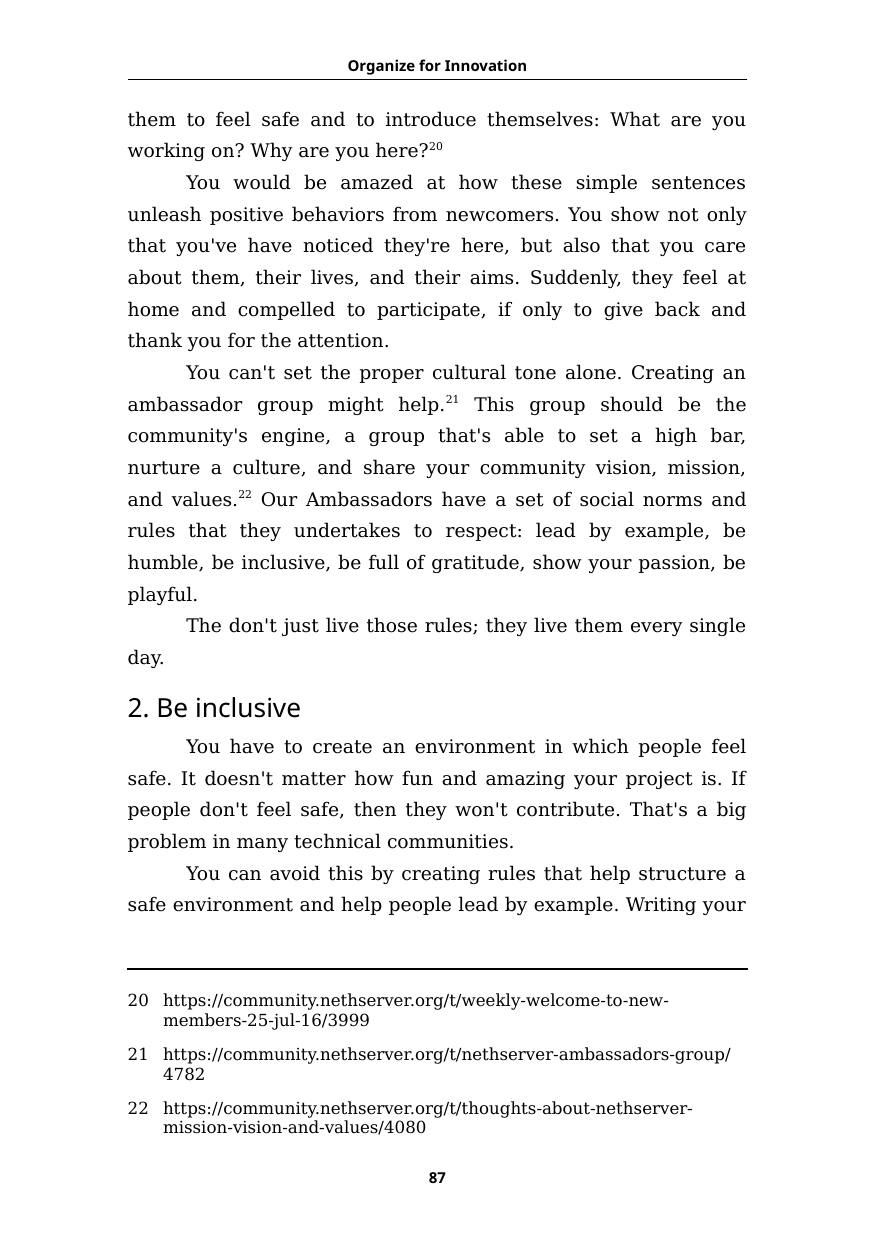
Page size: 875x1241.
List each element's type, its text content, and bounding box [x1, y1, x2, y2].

subtitle 2. Be inclusive [127, 693, 747, 724]
text The don't just live those rules; they live them every single day. [127, 615, 747, 669]
text https://community.nethserver.org/t/weekly-welcome-to-new-members-25-jul-16/3999 [127, 991, 747, 1030]
text You can avoid this by creating rules that help structure a safe environment and help people lead by example. Writing your [127, 863, 747, 916]
text You would be amazed at how these simple sentences unleash positive behaviors from newcomers. You show not only that you've have noticed they're here, but also that you care about them, their lives, and their aims. Suddenly, they feel at home and compelled to participate, if only to give back and thank you for the attention. [127, 172, 747, 352]
text You can't set the proper cultural tone alone. Creating an ambassador group might help. This group should be the community's engine, a group that's able to set a high bar, nurture a culture, and share your community vision, mission, and values. Our Ambassadors have a set of social norms and rules that they undertakes to respect: lead by example, be humble, be inclusive, be full of gratitude, show your passion, be playful. [127, 362, 747, 606]
text https://community.nethserver.org/t/nethserver-ambassadors-group/4782 [127, 1045, 747, 1084]
text https://community.nethserver.org/t/thoughts-about-nethserver-mission-vision-and-values/4080 [127, 1099, 747, 1138]
text You have to create an environment in which people feel safe. It doesn't matter how fun and amazing your project is. If people don't feel safe, then they won't contribute. That's a big problem in many technical communities. [127, 736, 747, 853]
text them to feel safe and to introduce themselves: What are you working on? Why are you here? [127, 109, 747, 162]
